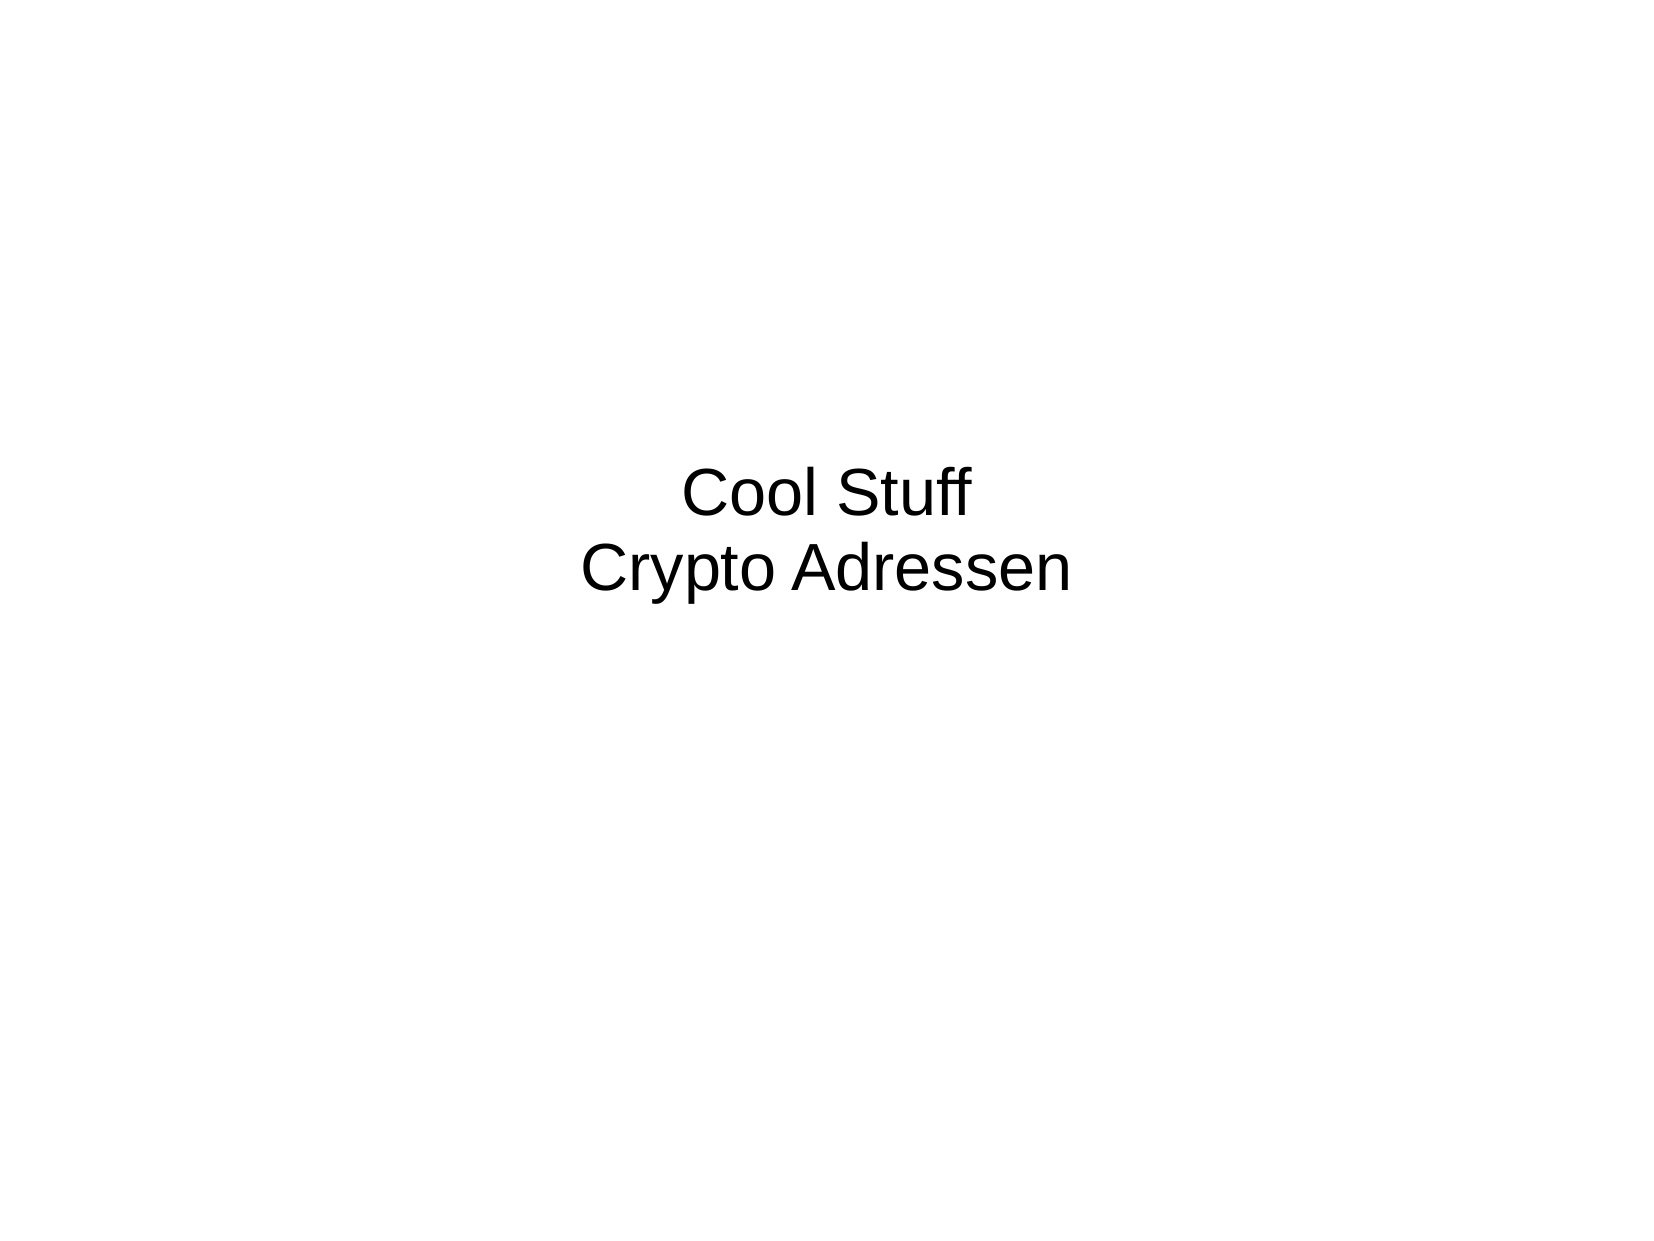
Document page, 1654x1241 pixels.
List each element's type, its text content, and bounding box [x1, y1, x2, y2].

subtitle Cool Stuff Crypto Adressen [82, 49, 1571, 1010]
